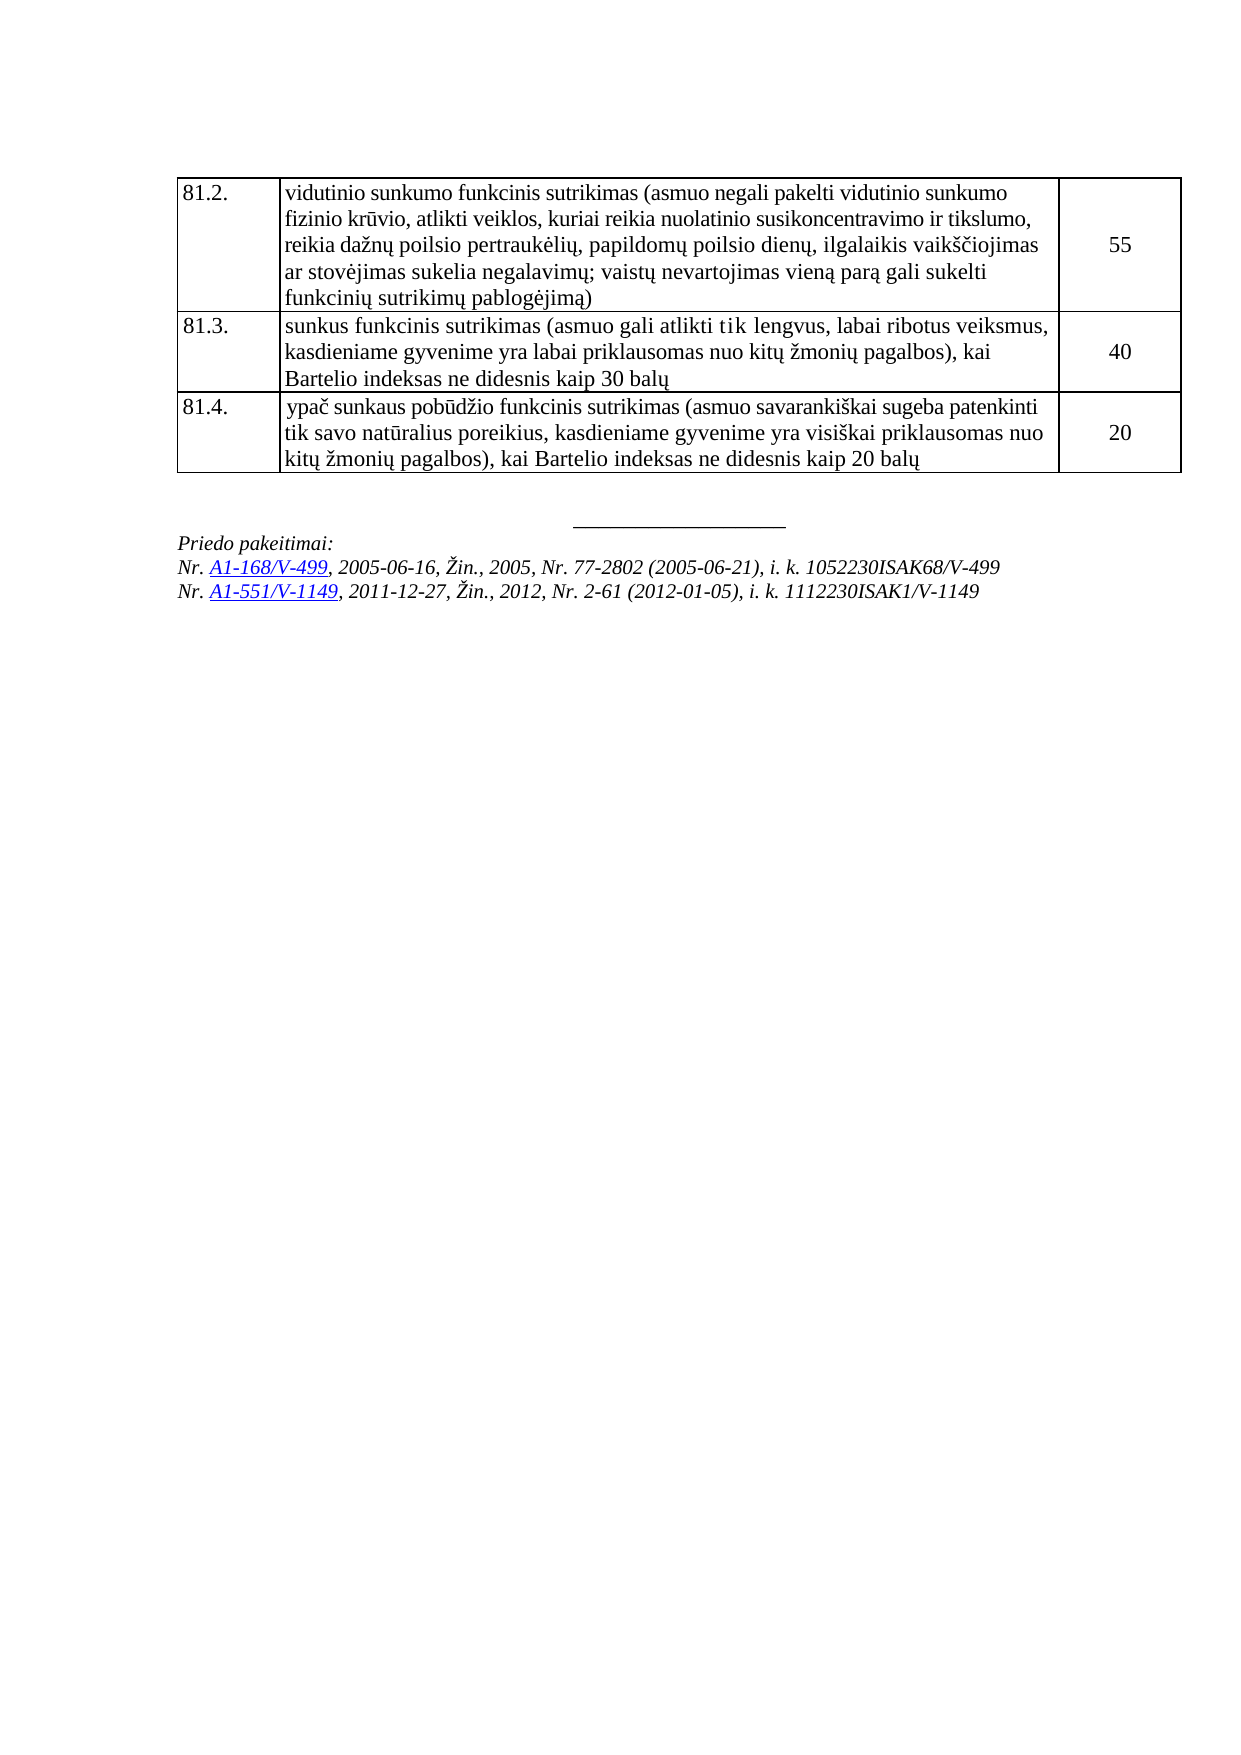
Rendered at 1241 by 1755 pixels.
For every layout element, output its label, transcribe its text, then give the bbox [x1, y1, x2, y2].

text Nr. A1-168/V-499, 2005-06-16, Žin., 2005, Nr. 77-2802 (2005-06-21), i. k. 1052230ISAK68/V-499 [177, 555, 1181, 579]
table_cell 20 [1060, 393, 1180, 472]
table_cell 81.3. [178, 312, 279, 391]
text Nr. A1-551/V-1149, 2011-12-27, Žin., 2012, Nr. 2-61 (2012-01-05), i. k. 1112230ISAK1/V-1149 [177, 579, 1181, 603]
table_cell ypač sunkaus pobūdžio funkcinis sutrikimas (asmuo savarankiškai sugeba patenkinti tik savo natūralius poreikius, kasdieniame gyvenime yra visiškai priklausomas nuo kitų žmonių pagalbos), kai Bartelio indeksas ne didesnis kaip 20 balų [281, 393, 1058, 472]
table_cell 81.2. [178, 179, 279, 311]
text Priedo pakeitimai: [177, 531, 1181, 555]
table_cell 55 [1060, 179, 1180, 311]
table_cell 81.4. [178, 393, 279, 472]
table_cell sunkus funkcinis sutrikimas (asmuo gali atlikti tik lengvus, labai ribotus veiksmus, kasdieniame gyvenime yra labai priklausomas nuo kitų žmonių pagalbos), kai Bartelio indeksas ne didesnis kaip 30 balų [281, 312, 1058, 391]
text _________________ [177, 502, 1181, 531]
table_cell 40 [1060, 312, 1180, 391]
table_cell vidutinio sunkumo funkcinis sutrikimas (asmuo negali pakelti vidutinio sunkumo fizinio krūvio, atlikti veiklos, kuriai reikia nuolatinio susikoncentravimo ir tikslumo, reikia dažnų poilsio pertraukėlių, papildomų poilsio dienų, ilgalaikis vaikščiojimas ar stovėjimas sukelia negalavimų; vaistų nevartojimas vieną parą gali sukelti funkcinių sutrikimų pablogėjimą) [281, 179, 1058, 311]
